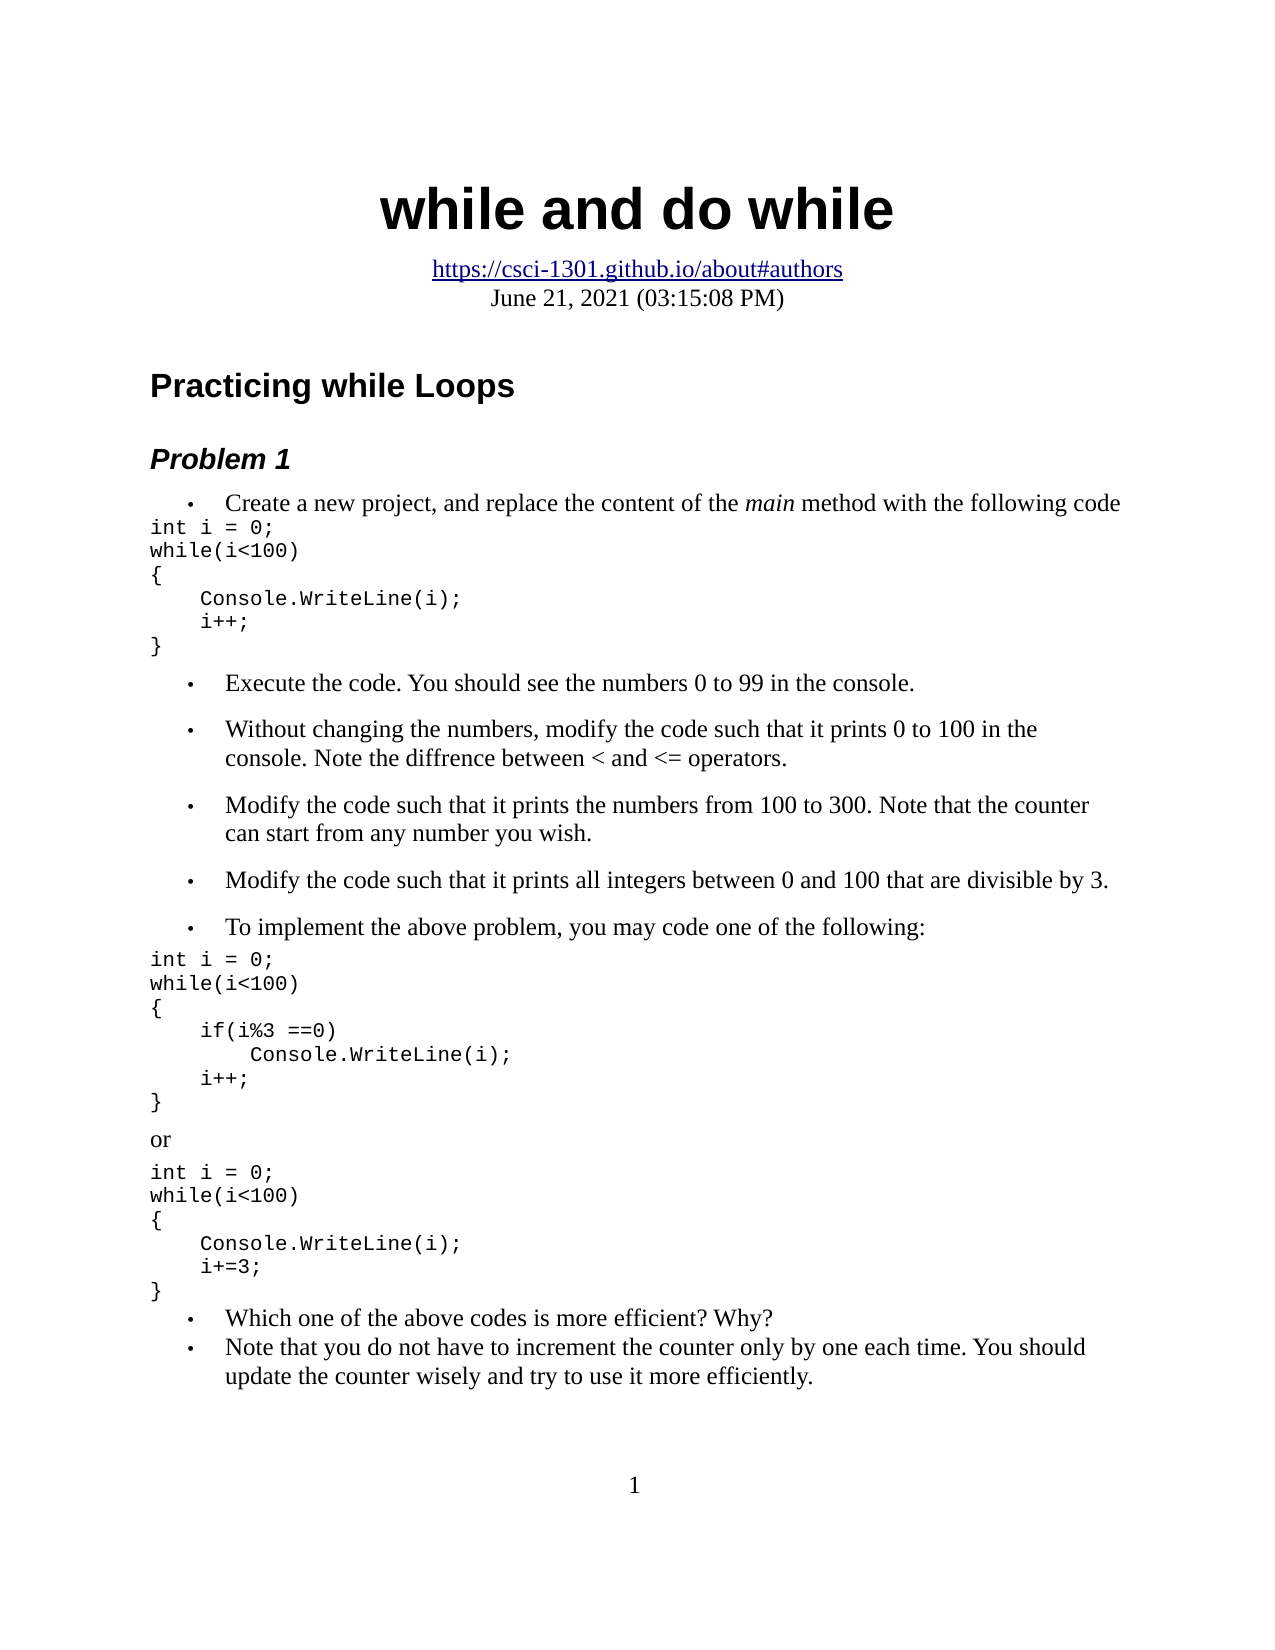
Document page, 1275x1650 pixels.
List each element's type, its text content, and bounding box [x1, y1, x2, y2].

text i+=3; [150, 1256, 1125, 1280]
text Console.WriteLine(i); [150, 1044, 1125, 1068]
text https://csci-1301.github.io/about#authors [150, 254, 1125, 283]
text } [150, 1280, 1125, 1303]
subtitle Practicing while Loops [150, 366, 1125, 404]
text } [150, 635, 1125, 659]
list Which one of the above codes is more efficient? Why? [187, 1303, 1125, 1332]
text { [150, 1209, 1125, 1233]
text June 21, 2021 (03:15:08 PM) [150, 283, 1125, 312]
text int i = 0; [150, 517, 1125, 540]
list Modify the code such that it prints all integers between 0 and 100 that are divisible by 3. [187, 865, 1125, 894]
text int i = 0; [150, 949, 1125, 973]
list Note that you do not have to increment the counter only by one each time. You should update the counter wisely and try to use it more efficiently. [187, 1332, 1125, 1390]
subtitle Problem 1 [150, 442, 1125, 476]
title while and do while [150, 175, 1125, 242]
text } [150, 1091, 1125, 1115]
text i++; [150, 611, 1125, 635]
text int i = 0; [150, 1162, 1125, 1185]
text while(i<100) [150, 1185, 1125, 1209]
list To implement the above problem, you may code one of the following: [187, 912, 1125, 941]
text if(i%3 ==0) [150, 1020, 1125, 1044]
list Execute the code. You should see the numbers 0 to 99 in the console. [187, 668, 1125, 696]
text Console.WriteLine(i); [150, 588, 1125, 611]
text or [150, 1124, 1125, 1153]
list Without changing the numbers, modify the code such that it prints 0 to 100 in the console. Note the diffrence between < and <= operators. [187, 714, 1125, 772]
text while(i<100) [150, 540, 1125, 564]
text Console.WriteLine(i); [150, 1233, 1125, 1256]
list Modify the code such that it prints the numbers from 100 to 300. Note that the counter can start from any number you wish. [187, 790, 1125, 847]
text { [150, 997, 1125, 1020]
text while(i<100) [150, 973, 1125, 997]
list Create a new project, and replace the content of the main method with the following code [187, 488, 1125, 517]
text { [150, 564, 1125, 588]
text i++; [150, 1068, 1125, 1091]
